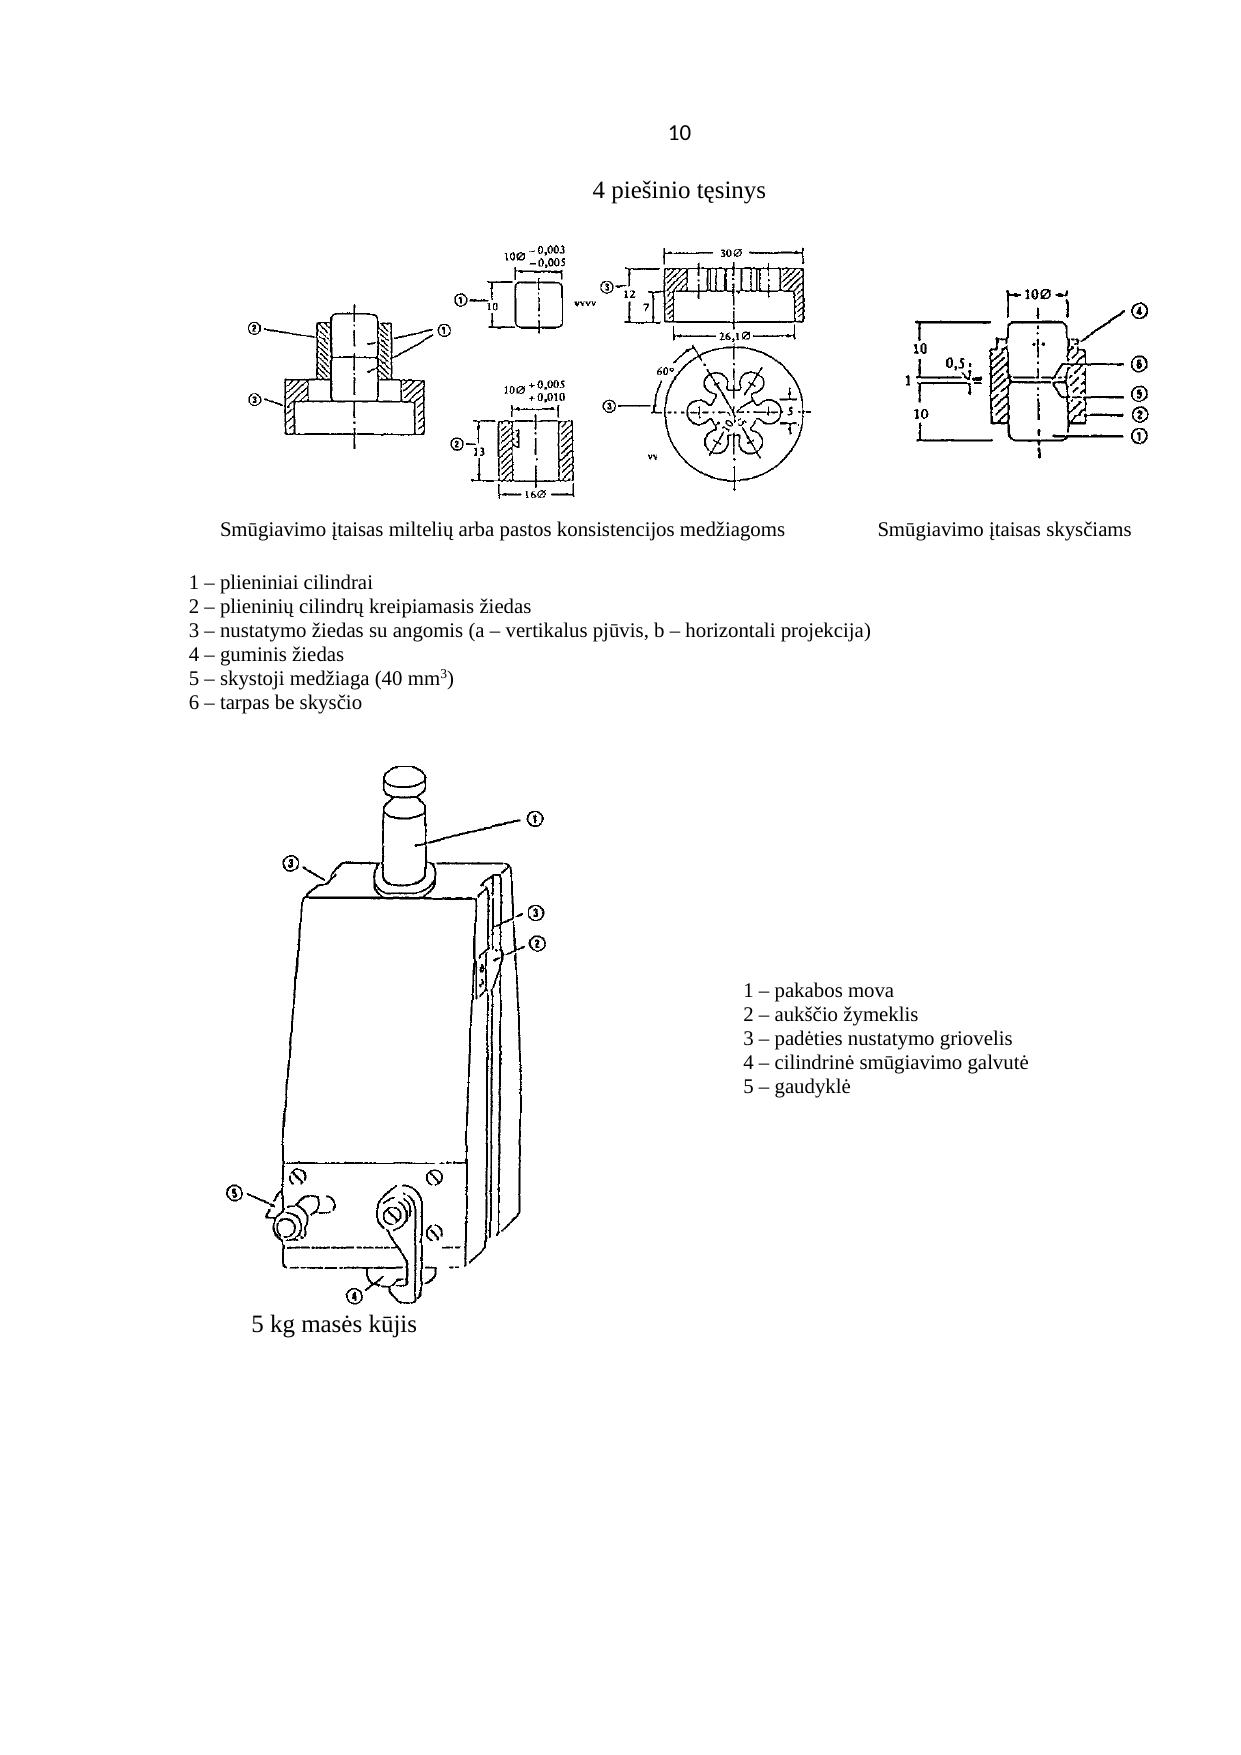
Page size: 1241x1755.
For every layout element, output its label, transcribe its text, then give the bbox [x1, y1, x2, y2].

table_cell Smūgiavimo įtaisas skysčiams [828, 517, 1181, 541]
table_header [611, 767, 732, 1309]
table_header [829, 233, 1181, 517]
table_header [177, 767, 188, 1309]
text 4 piešinio tęsinys [177, 175, 1181, 204]
table_cell Smūgiavimo įtaisas miltelių arba pastos konsistencijos medžiagoms [177, 517, 828, 541]
table_header [177, 233, 188, 517]
table_header 1 – pakabos mova 2 – aukščio žymeklis 3 – padėties nustatymo griovelis 4 – cilindrinė smūgiavimo galvutė 5 – gaudyklė [732, 767, 1181, 1309]
table_header 1 – plieniniai cilindrai 2 – plieninių cilindrų kreipiamasis žiedas 3 – nustatymo žiedas su angomis (a – vertikalus pjūvis, b – horizontali projekcija) 4 – guminis žiedas 5 – skystoji medžiaga (40 mm3) 6 – tarpas be skysčio [177, 570, 1181, 738]
text 5 kg masės kūjis [177, 1309, 1181, 1338]
